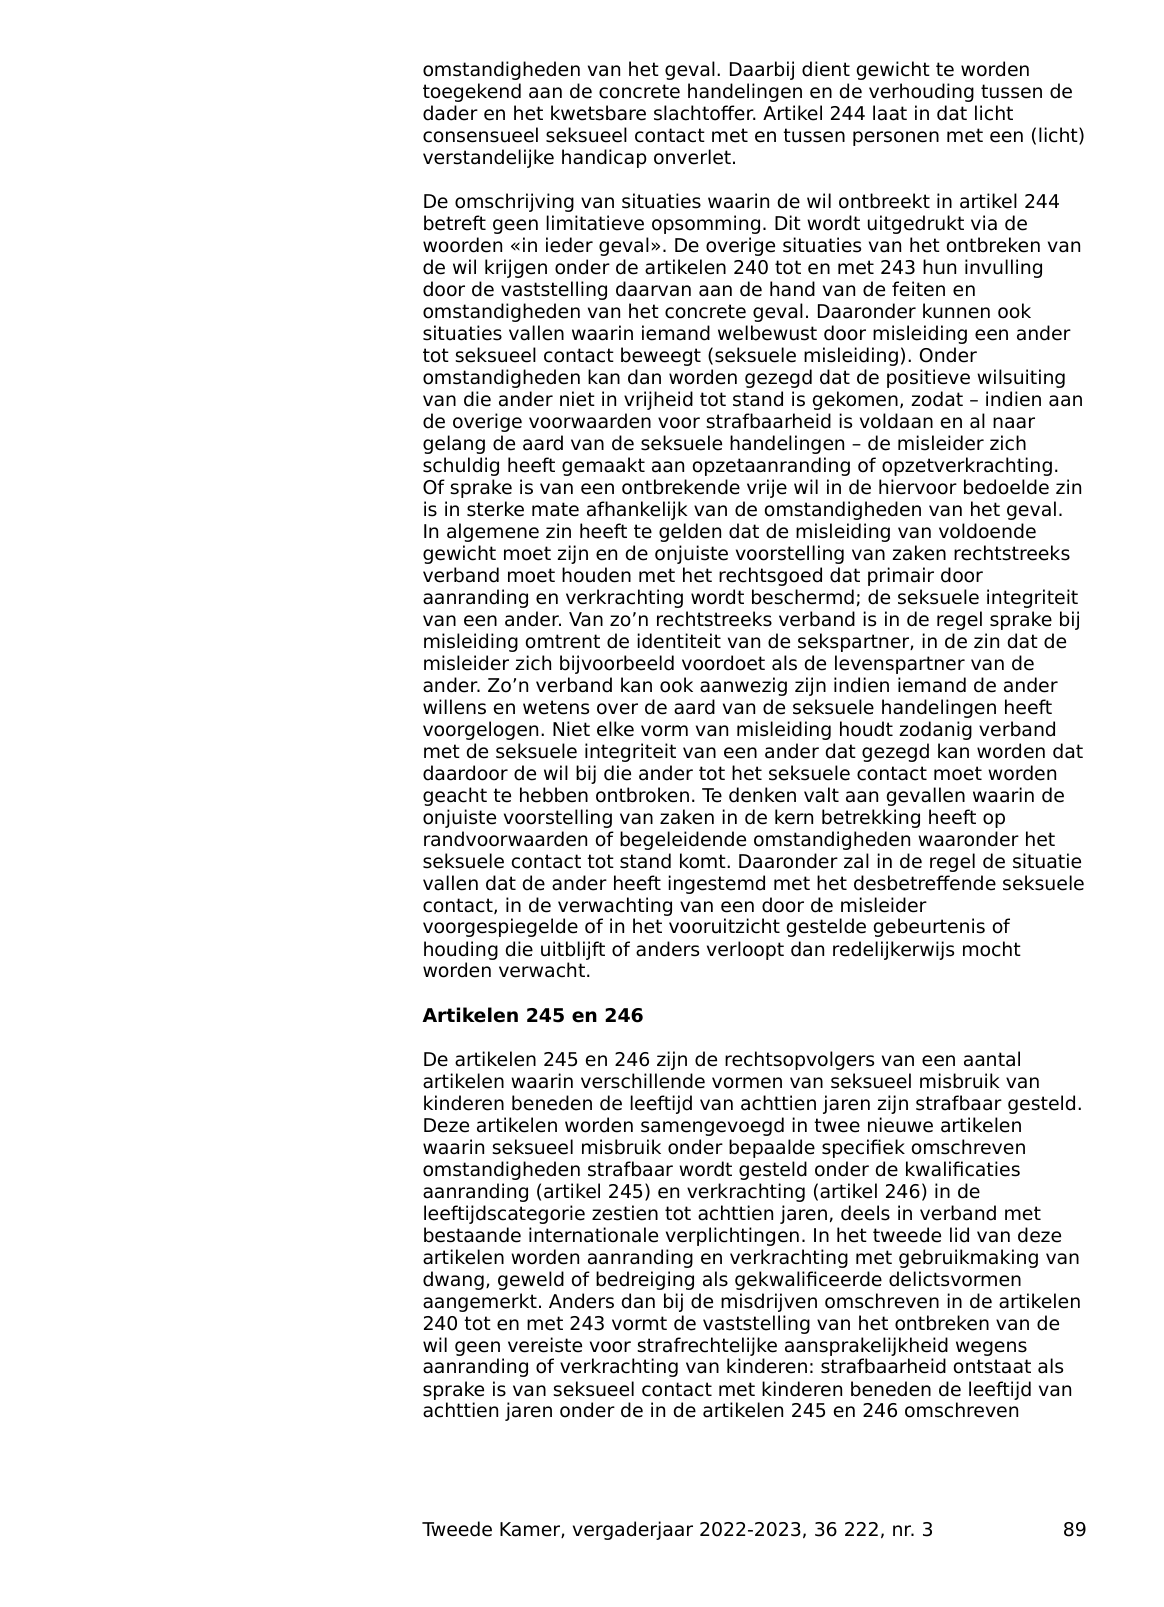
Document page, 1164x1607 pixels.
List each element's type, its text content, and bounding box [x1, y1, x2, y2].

text omstandigheden van het geval. Daarbij dient gewicht te worden toegekend aan de concrete handelingen en de verhouding tussen de dader en het kwetsbare slachtoffer. Artikel 244 laat in dat licht consensueel seksueel contact met en tussen personen met een (licht) verstandelijke handicap onverlet. [422, 59, 1087, 169]
subtitle Artikelen 245 en 246 [422, 1004, 1087, 1027]
text De omschrijving van situaties waarin de wil ontbreekt in artikel 244 betreft geen limitatieve opsomming. Dit wordt uitgedrukt via de woorden «in ieder geval». De overige situaties van het ontbreken van de wil krijgen onder de artikelen 240 tot en met 243 hun invulling door de vaststelling daarvan aan de hand van de feiten en omstandigheden van het concrete geval. Daaronder kunnen ook situaties vallen waarin iemand welbewust door misleiding een ander tot seksueel contact beweegt (seksuele misleiding). Onder omstandigheden kan dan worden gezegd dat de positieve wilsuiting van die ander niet in vrijheid tot stand is gekomen, zodat – indien aan de overige voorwaarden voor strafbaarheid is voldaan en al naar gelang de aard van de seksuele handelingen – de misleider zich schuldig heeft gemaakt aan opzetaanranding of opzetverkrachting. Of sprake is van een ontbrekende vrije wil in de hiervoor bedoelde zin is in sterke mate afhankelijk van de omstandigheden van het geval. In algemene zin heeft te gelden dat de misleiding van voldoende gewicht moet zijn en de onjuiste voorstelling van zaken rechtstreeks verband moet houden met het rechtsgoed dat primair door aanranding en verkrachting wordt beschermd; de seksuele integriteit van een ander. Van zo’n rechtstreeks verband is in de regel sprake bij misleiding omtrent de identiteit van de sekspartner, in de zin dat de misleider zich bijvoorbeeld voordoet als de levenspartner van de ander. Zo’n verband kan ook aanwezig zijn indien iemand de ander willens en wetens over de aard van de seksuele handelingen heeft voorgelogen. Niet elke vorm van misleiding houdt zodanig verband met de seksuele integriteit van een ander dat gezegd kan worden dat daardoor de wil bij die ander tot het seksuele contact moet worden geacht te hebben ontbroken. Te denken valt aan gevallen waarin de onjuiste voorstelling van zaken in de kern betrekking heeft op randvoorwaarden of begeleidende omstandigheden waaronder het seksuele contact tot stand komt. Daaronder zal in de regel de situatie vallen dat de ander heeft ingestemd met het desbetreffende seksuele contact, in de verwachting van een door de misleider voorgespiegelde of in het vooruitzicht gestelde gebeurtenis of houding die uitblijft of anders verloopt dan redelijkerwijs mocht worden verwacht. [422, 191, 1087, 982]
text De artikelen 245 en 246 zijn de rechtsopvolgers van een aantal artikelen waarin verschillende vormen van seksueel misbruik van kinderen beneden de leeftijd van achttien jaren zijn strafbaar gesteld. Deze artikelen worden samengevoegd in twee nieuwe artikelen waarin seksueel misbruik onder bepaalde specifiek omschreven omstandigheden strafbaar wordt gesteld onder de kwalificaties aanranding (artikel 245) en verkrachting (artikel 246) in de leeftijdscategorie zestien tot achttien jaren, deels in verband met bestaande internationale verplichtingen. In het tweede lid van deze artikelen worden aanranding en verkrachting met gebruikmaking van dwang, geweld of bedreiging als gekwalificeerde delictsvormen aangemerkt. Anders dan bij de misdrijven omschreven in de artikelen 240 tot en met 243 vormt de vaststelling van het ontbreken van de wil geen vereiste voor strafrechtelijke aansprakelijkheid wegens aanranding of verkrachting van kinderen: strafbaarheid ontstaat als sprake is van seksueel contact met kinderen beneden de leeftijd van achttien jaren onder de in de artikelen 245 en 246 omschreven [422, 1049, 1087, 1422]
